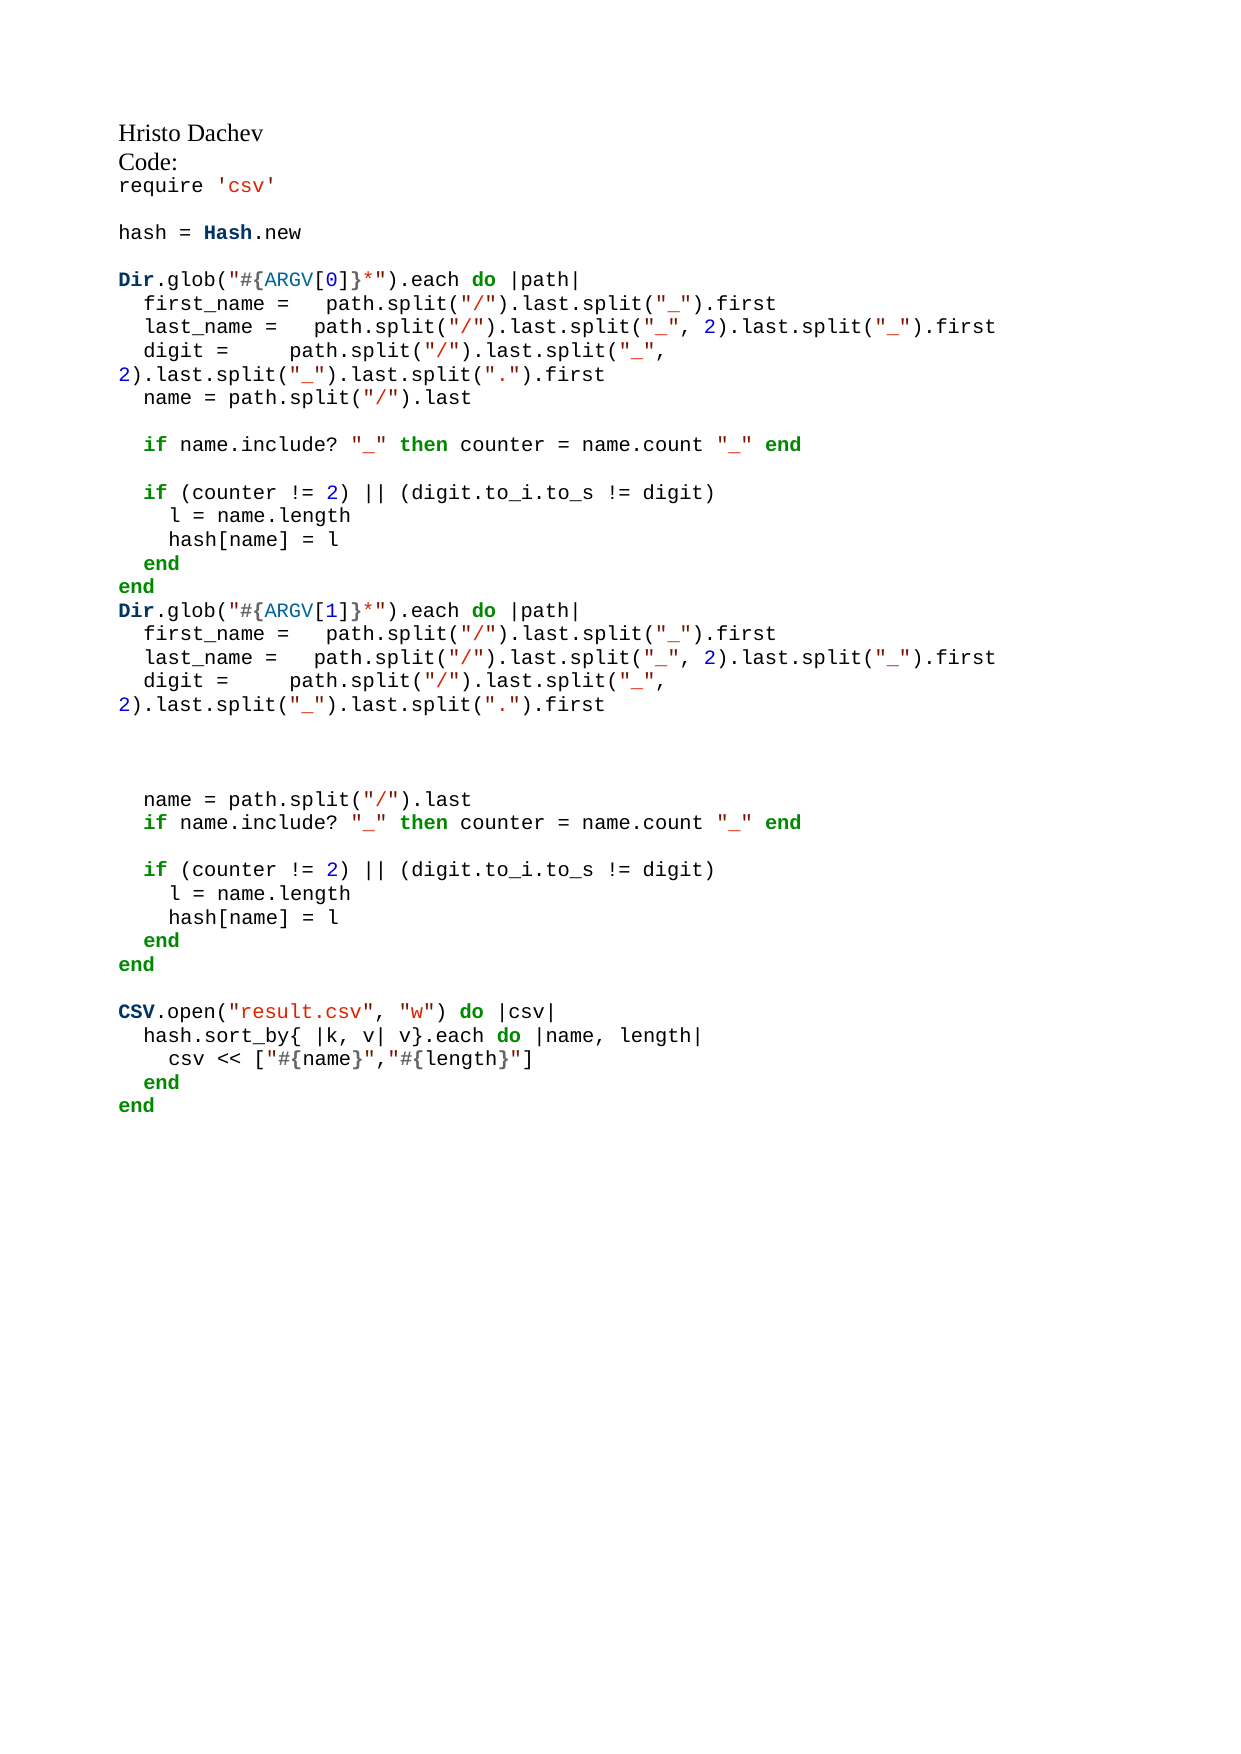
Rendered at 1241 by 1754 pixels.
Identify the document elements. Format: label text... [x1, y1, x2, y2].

text hash[name] = l [118, 529, 1122, 553]
text hash = Hash.new [118, 222, 1122, 246]
text end [118, 930, 1122, 954]
text last_name = path.split("/").last.split("_", 2).last.split("_").first [118, 316, 1122, 340]
text digit = path.split("/").last.split("_", 2).last.split("_").last.split(".").first [118, 340, 1122, 387]
text if (counter != 2) || (digit.to_i.to_s != digit) [118, 482, 1122, 505]
text hash.sort_by{ |k, v| v}.each do |name, length| [118, 1024, 1122, 1048]
text end [118, 553, 1122, 576]
text require 'csv' [118, 176, 1122, 199]
text if (counter != 2) || (digit.to_i.to_s != digit) [118, 859, 1122, 883]
text end [118, 954, 1122, 977]
text name = path.split("/").last [118, 788, 1122, 812]
text l = name.length [118, 883, 1122, 907]
text Hristo Dachev [118, 118, 1122, 147]
text last_name = path.split("/").last.split("_", 2).last.split("_").first [118, 647, 1122, 671]
text end [118, 576, 1122, 600]
text digit = path.split("/").last.split("_", 2).last.split("_").last.split(".").first [118, 671, 1122, 718]
text l = name.length [118, 505, 1122, 529]
text if name.include? "_" then counter = name.count "_" end [118, 434, 1122, 458]
text CSV.open("result.csv", "w") do |csv| [118, 1001, 1122, 1024]
text end [118, 1096, 1122, 1119]
text Code: [118, 147, 1122, 176]
text csv << ["#{name}","#{length}"] [118, 1048, 1122, 1072]
text first_name = path.split("/").last.split("_").first [118, 623, 1122, 647]
text first_name = path.split("/").last.split("_").first [118, 293, 1122, 316]
text if name.include? "_" then counter = name.count "_" end [118, 812, 1122, 836]
text Dir.glob("#{ARGV[1]}*").each do |path| [118, 600, 1122, 623]
text hash[name] = l [118, 907, 1122, 930]
text name = path.split("/").last [118, 387, 1122, 411]
text Dir.glob("#{ARGV[0]}*").each do |path| [118, 269, 1122, 293]
text end [118, 1072, 1122, 1096]
